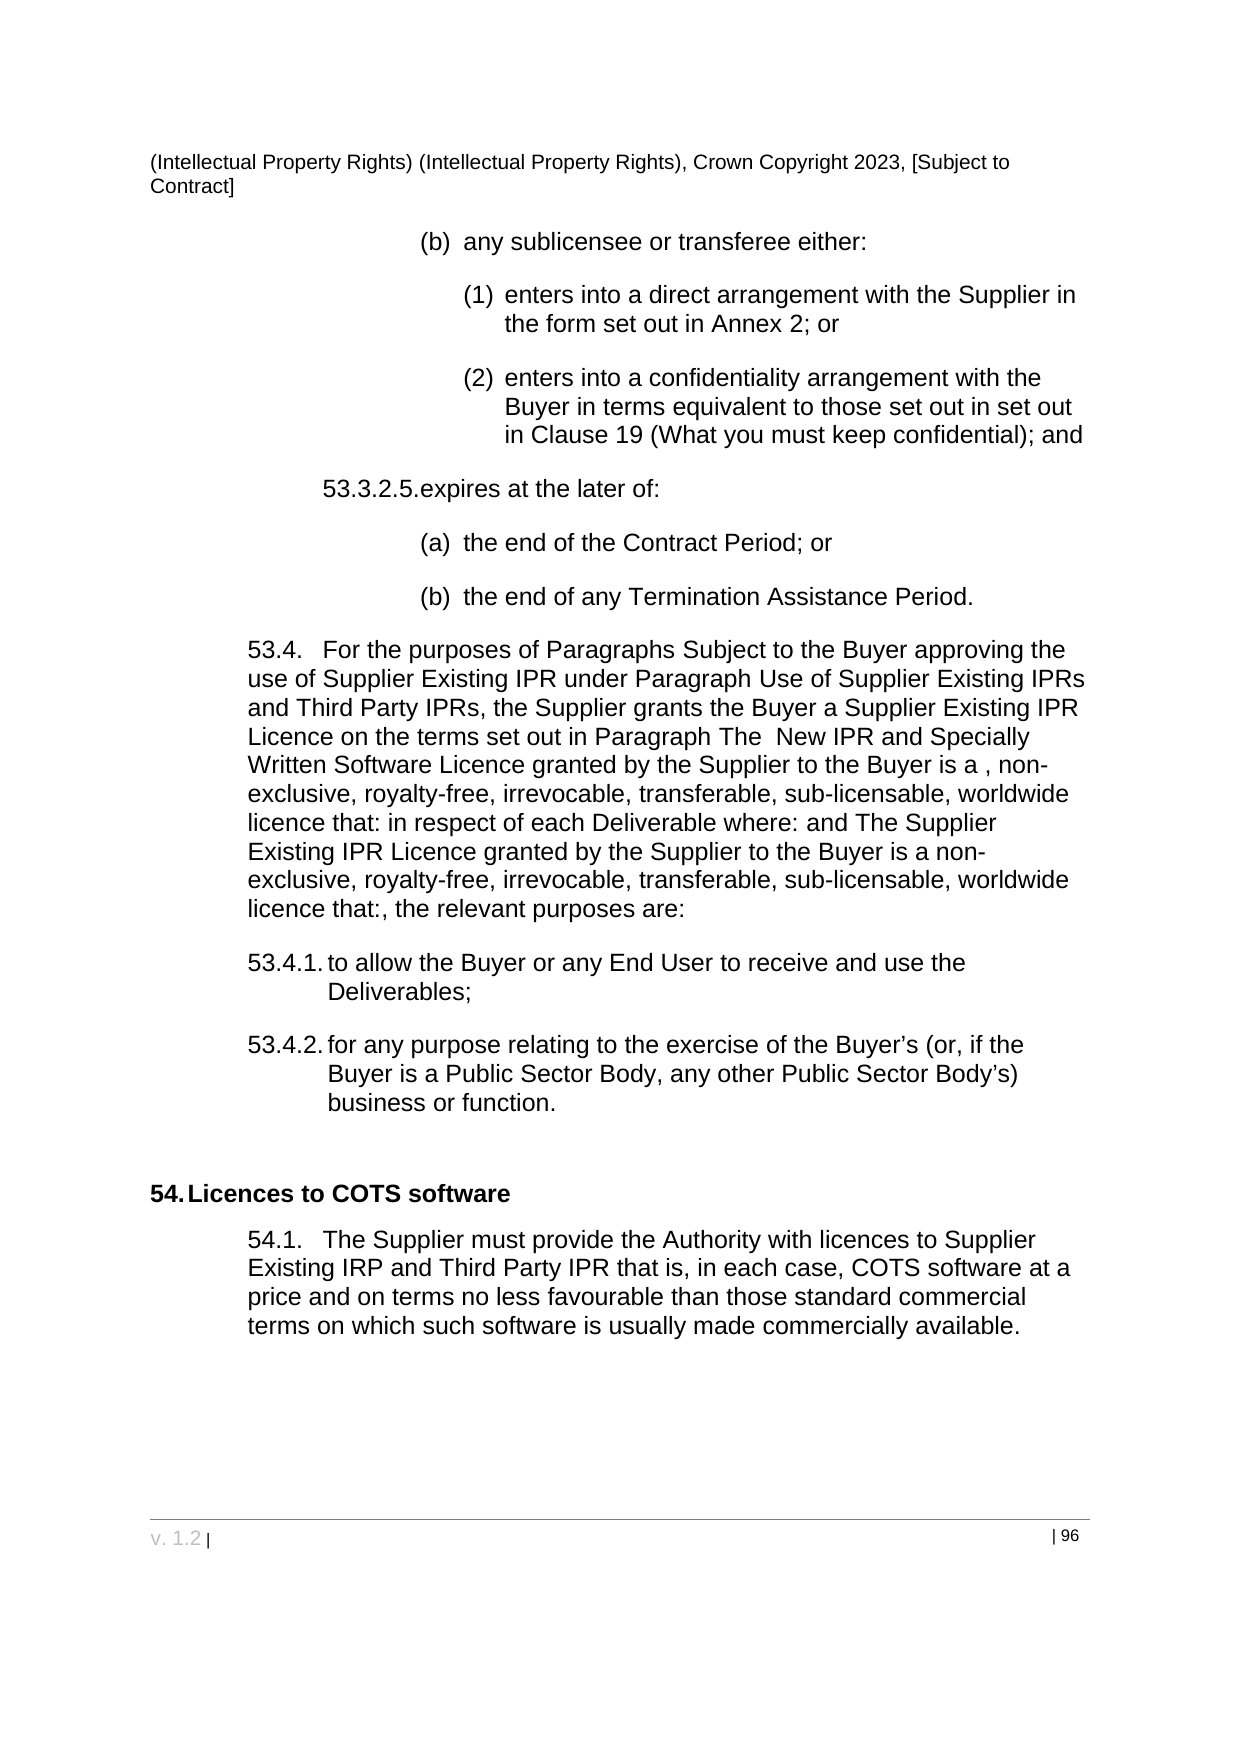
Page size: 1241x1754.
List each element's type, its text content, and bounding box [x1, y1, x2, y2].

subtitle enters into a direct arrangement with the Supplier in the form set out in Annex 2; or [463, 280, 1090, 338]
subtitle For the purposes of Paragraphs 34.1 and 34.3, the relevant purposes are: [247, 635, 1090, 923]
subtitle the end of any Termination Assistance Period. [420, 582, 1090, 610]
subtitle any sublicensee or transferee either: [420, 227, 1090, 255]
subtitle the end of the Contract Period; or [420, 528, 1090, 557]
subtitle enters into a confidentiality arrangement with the Buyer in terms equivalent to those set out in set out in Clause 19 (What you must keep confidential); and [463, 363, 1090, 449]
subtitle expires at the later of: [322, 474, 1090, 503]
subtitle for any purpose relating to the exercise of the Buyer’s (or, if the Buyer is a Public Sector Body, any other Public Sector Body’s) business or function. [247, 1030, 1090, 1117]
subtitle The Supplier must provide the Authority with licences to Supplier Existing IRP and Third Party IPR that is, in each case, COTS software at a price and on terms no less favourable than those standard commercial terms on which such software is usually made commercially available. [247, 1224, 1090, 1339]
subtitle to allow the Buyer or any End User to receive and use the Deliverables; [247, 948, 1090, 1005]
subtitle Licences to COTS software [150, 1179, 1090, 1208]
